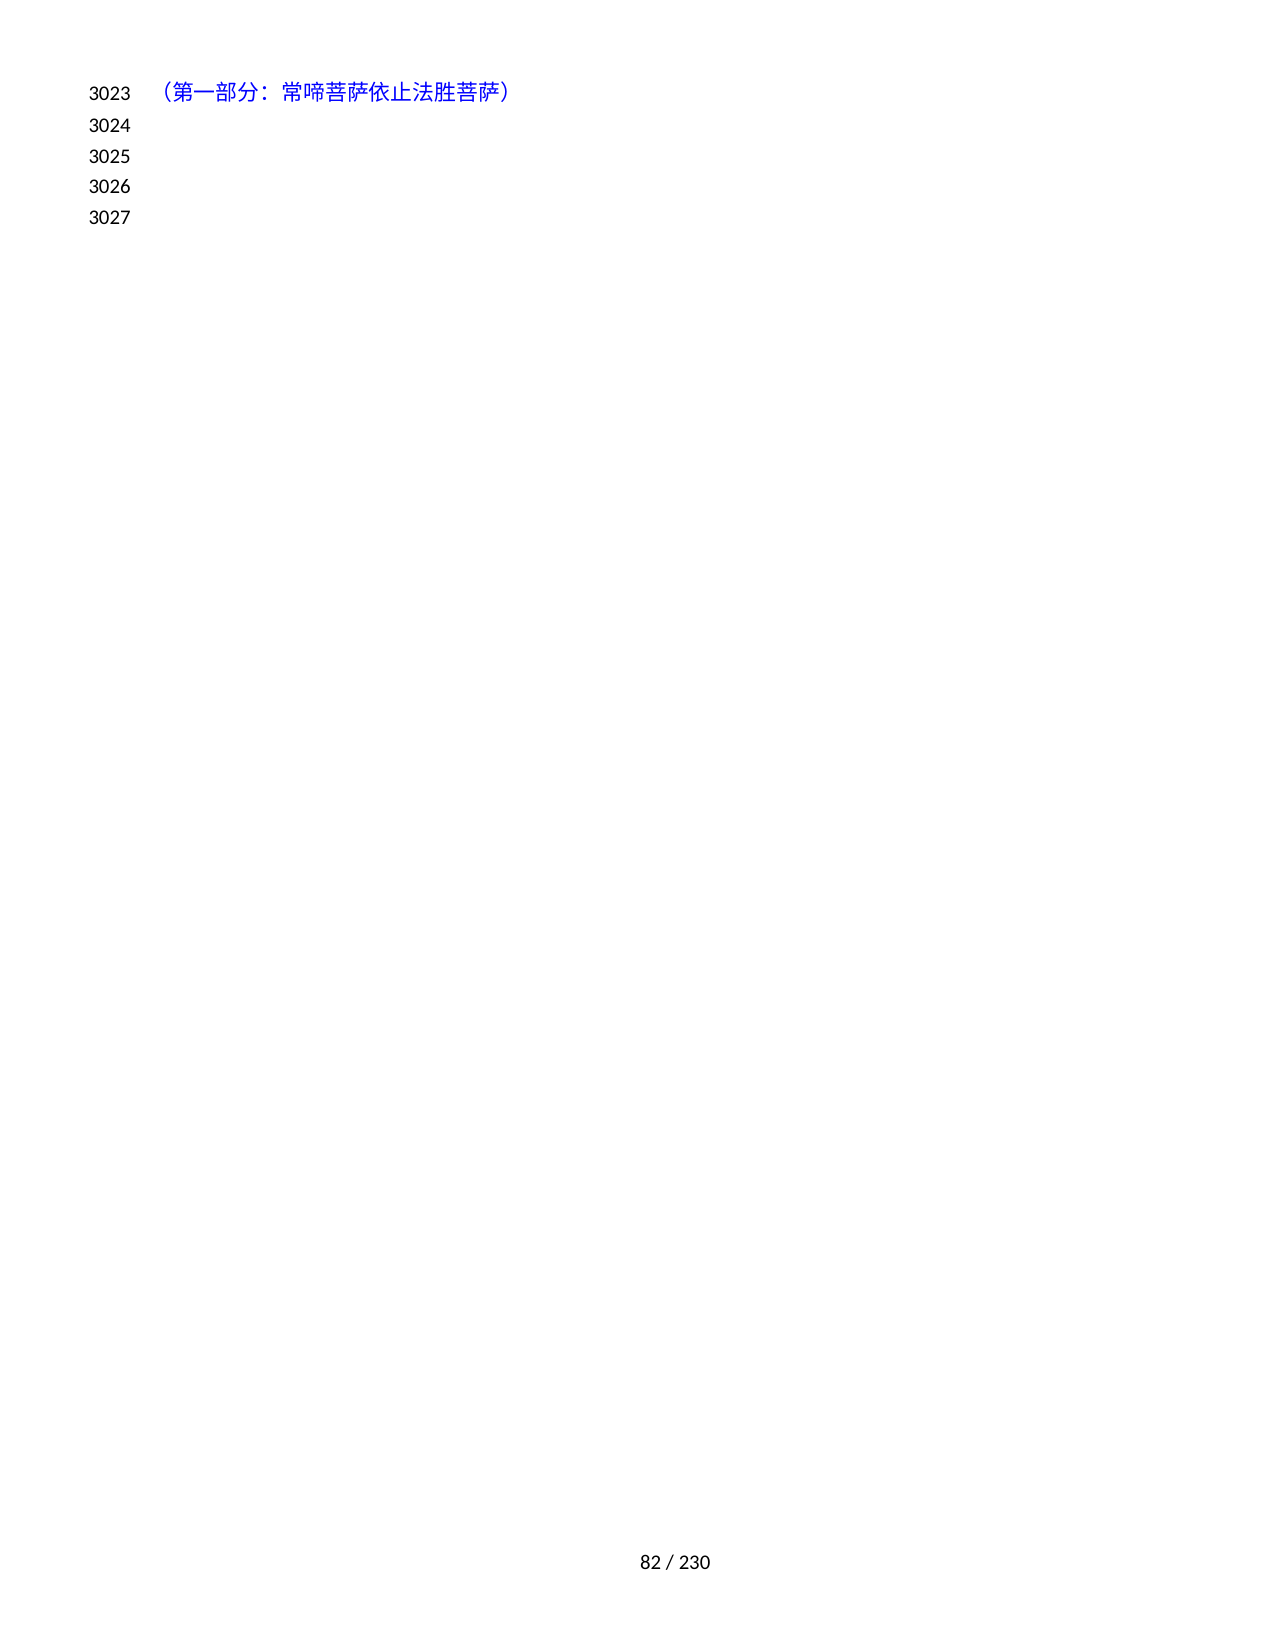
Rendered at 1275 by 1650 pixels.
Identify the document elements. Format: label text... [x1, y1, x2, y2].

text （第一部分：常啼菩萨依止法胜菩萨） [150, 75, 1200, 107]
